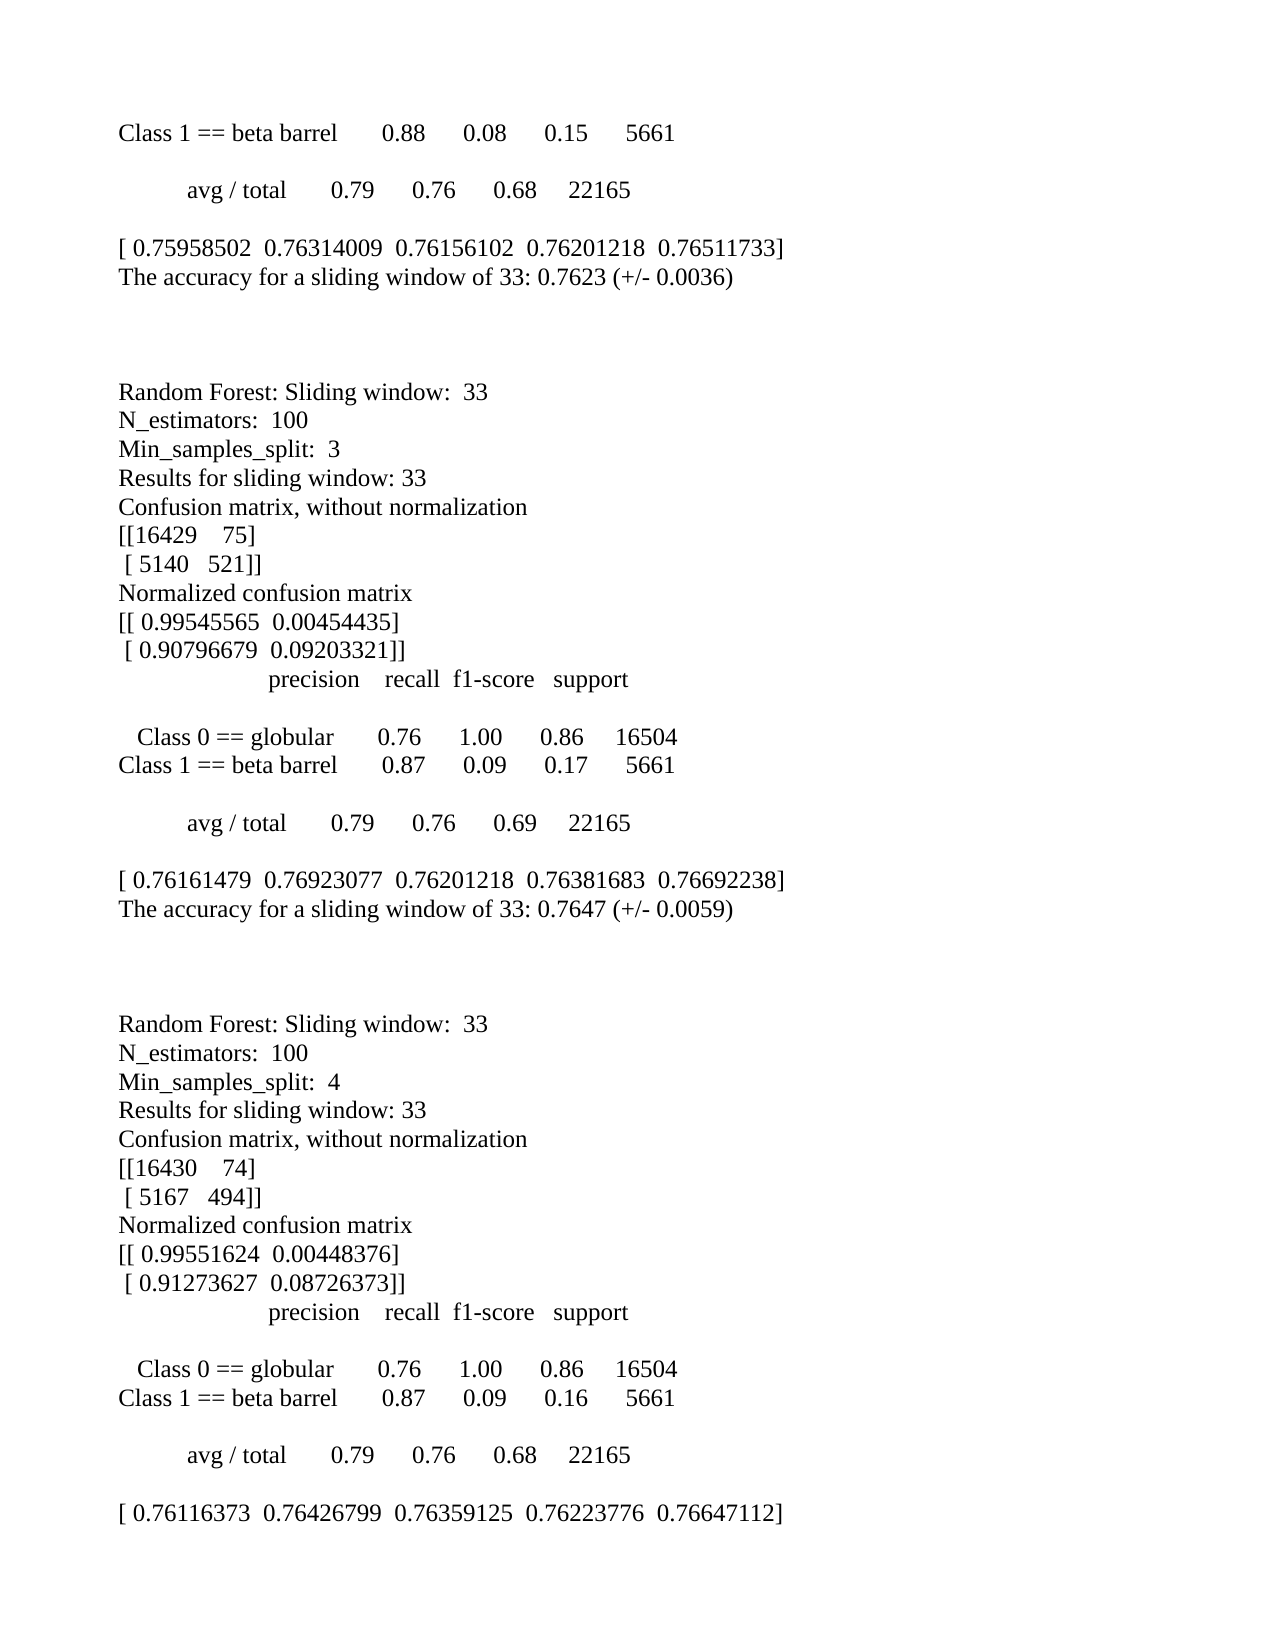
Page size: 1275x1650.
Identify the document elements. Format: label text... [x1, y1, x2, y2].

text precision recall f1-score support [118, 664, 1157, 693]
text [ 0.76161479 0.76923077 0.76201218 0.76381683 0.76692238] [118, 866, 1157, 894]
text [[16430 74] [118, 1153, 1157, 1182]
text [ 5140 521]] [118, 549, 1157, 578]
text [ 0.76116373 0.76426799 0.76359125 0.76223776 0.76647112] [118, 1498, 1157, 1527]
text Normalized confusion matrix [118, 578, 1157, 607]
text [[ 0.99545565 0.00454435] [118, 607, 1157, 636]
text [[ 0.99551624 0.00448376] [118, 1239, 1157, 1268]
text avg / total 0.79 0.76 0.68 22165 [118, 1441, 1157, 1469]
text avg / total 0.79 0.76 0.69 22165 [118, 808, 1157, 837]
text Min_samples_split: 4 [118, 1067, 1157, 1096]
text precision recall f1-score support [118, 1297, 1157, 1326]
text [ 5167 494]] [118, 1182, 1157, 1211]
text Confusion matrix, without normalization [118, 1124, 1157, 1153]
text Class 1 == beta barrel 0.88 0.08 0.15 5661 [118, 118, 1157, 147]
text Class 1 == beta barrel 0.87 0.09 0.17 5661 [118, 751, 1157, 779]
text Results for sliding window: 33 [118, 1096, 1157, 1124]
text Class 1 == beta barrel 0.87 0.09 0.16 5661 [118, 1383, 1157, 1412]
text Class 0 == globular 0.76 1.00 0.86 16504 [118, 722, 1157, 751]
text Normalized confusion matrix [118, 1211, 1157, 1239]
text Random Forest: Sliding window: 33 [118, 1009, 1157, 1038]
text Min_samples_split: 3 [118, 434, 1157, 463]
text The accuracy for a sliding window of 33: 0.7647 (+/- 0.0059) [118, 894, 1157, 923]
text [ 0.75958502 0.76314009 0.76156102 0.76201218 0.76511733] [118, 233, 1157, 262]
text [ 0.91273627 0.08726373]] [118, 1268, 1157, 1297]
text Class 0 == globular 0.76 1.00 0.86 16504 [118, 1354, 1157, 1383]
text Results for sliding window: 33 [118, 463, 1157, 492]
text The accuracy for a sliding window of 33: 0.7623 (+/- 0.0036) [118, 262, 1157, 291]
text Confusion matrix, without normalization [118, 492, 1157, 521]
text [[16429 75] [118, 521, 1157, 549]
text [ 0.90796679 0.09203321]] [118, 636, 1157, 664]
text N_estimators: 100 [118, 1038, 1157, 1067]
text avg / total 0.79 0.76 0.68 22165 [118, 176, 1157, 204]
text N_estimators: 100 [118, 406, 1157, 434]
text Random Forest: Sliding window: 33 [118, 377, 1157, 406]
